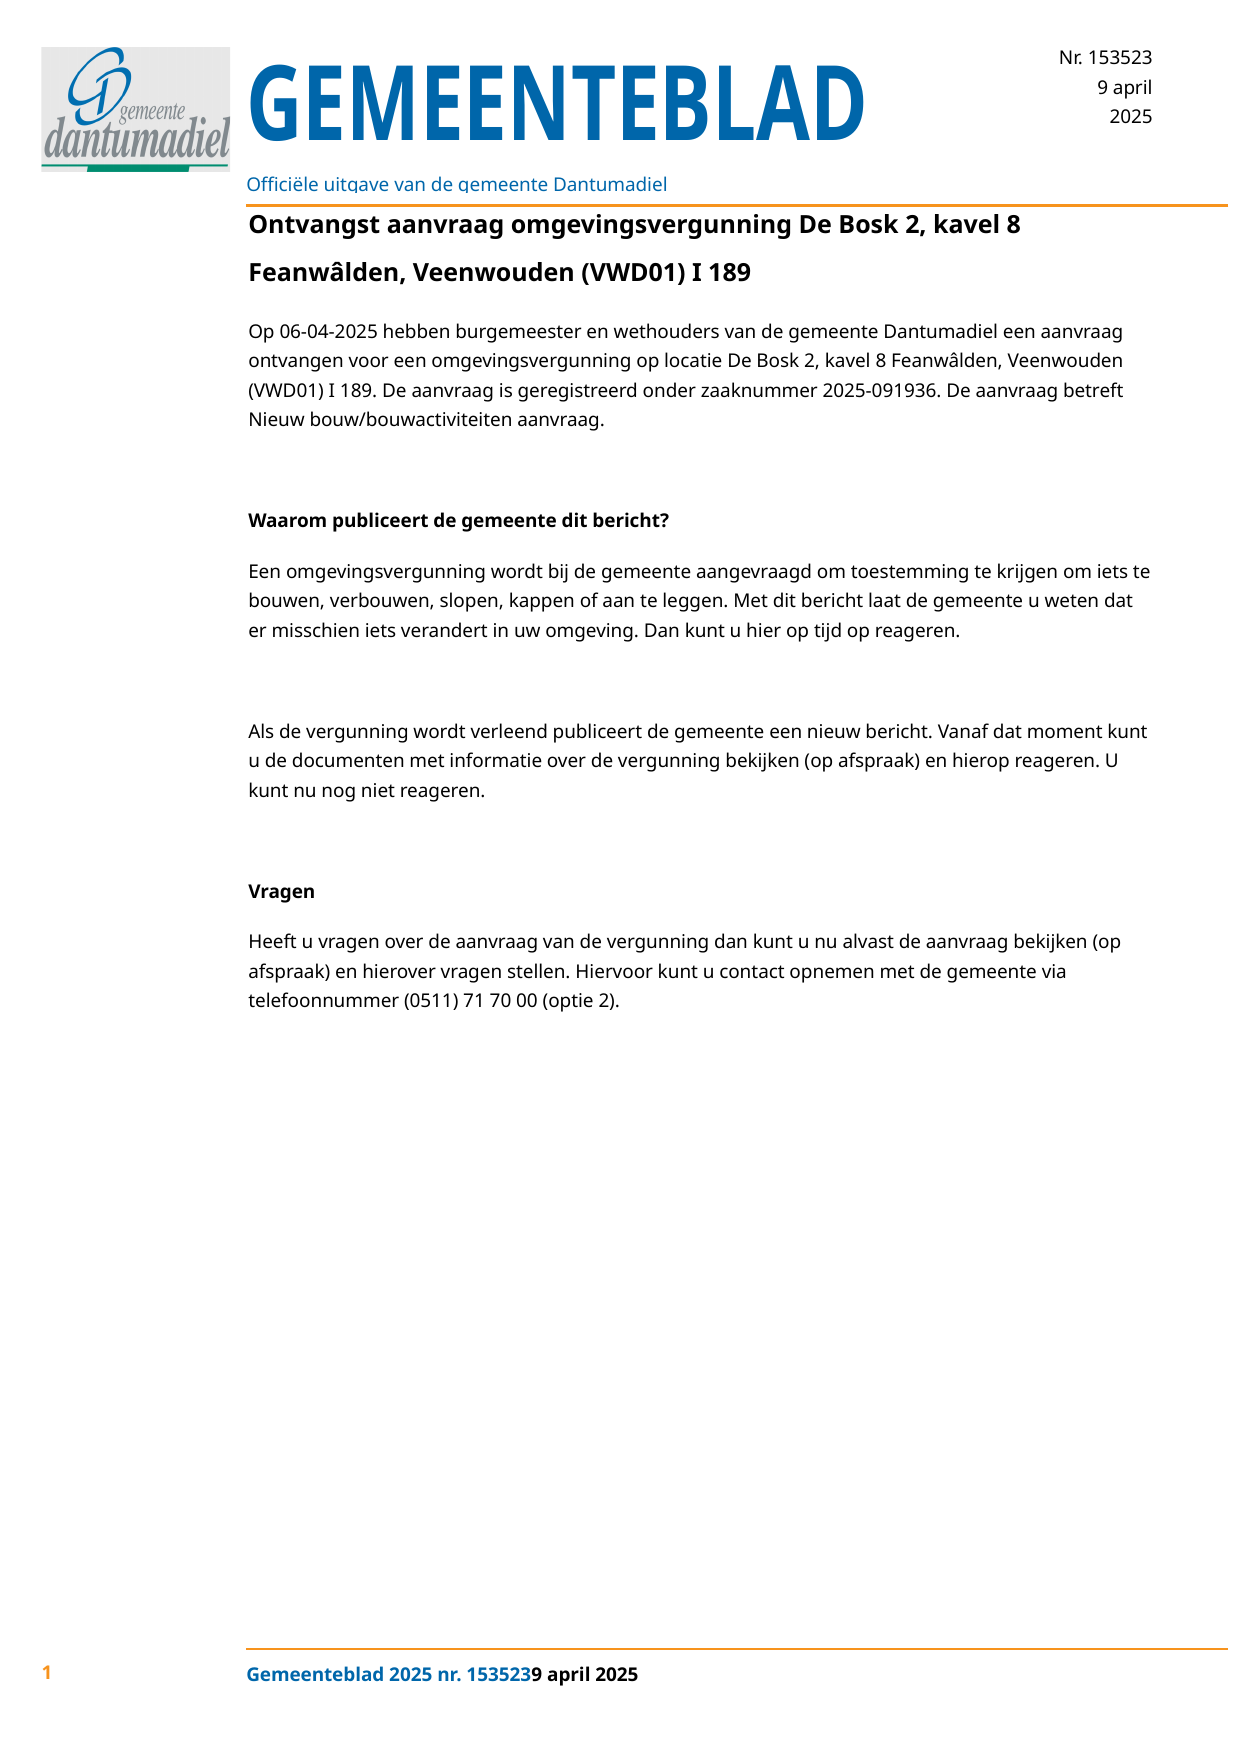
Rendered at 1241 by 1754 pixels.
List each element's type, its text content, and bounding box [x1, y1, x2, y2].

text Heeft u vragen over de aanvraag van de vergunning dan kunt u nu alvast de aanvraag bekijken (op afspraak) en hierover vragen stellen. Hiervoor kunt u contact opnemen met de gemeente via telefoonnummer (0511) 71 70 00 (optie 2). [248, 928, 1152, 1013]
text Ontvangst aanvraag omgevingsvergunning De Bosk 2, kavel 8 Feanwâlden, Veenwouden (VWD01) I 189 [248, 207, 1152, 288]
text Op 06-04-2025 hebben burgemeester en wethouders van de gemeente Dantumadiel een aanvraag ontvangen voor een omgevingsvergunning op locatie De Bosk 2, kavel 8 Feanwâlden, Veenwouden (VWD01) I 189. De aanvraag is geregistreerd onder zaaknummer 2025-091936. De aanvraag betreft Nieuw bouw/bouwactiviteiten aanvraag. [248, 318, 1152, 432]
text Vragen [248, 878, 1152, 904]
text Een omgevingsvergunning wordt bij de gemeente aangevraagd om toestemming te krijgen om iets te bouwen, verbouwen, slopen, kappen of aan te leggen. Met dit bericht laat de gemeente u weten dat er misschien iets verandert in uw omgeving. Dan kunt u hier op tijd op reageren. [248, 558, 1152, 643]
text Waarom publiceert de gemeente dit bericht? [248, 507, 1152, 533]
picture [41, 47, 231, 172]
text Als de vergunning wordt verleend publiceert de gemeente een nieuw bericht. Vanaf dat moment kunt u de documenten met informatie over de vergunning bekijken (op afspraak) en hierop reageren. U kunt nu nog niet reageren. [248, 718, 1152, 803]
